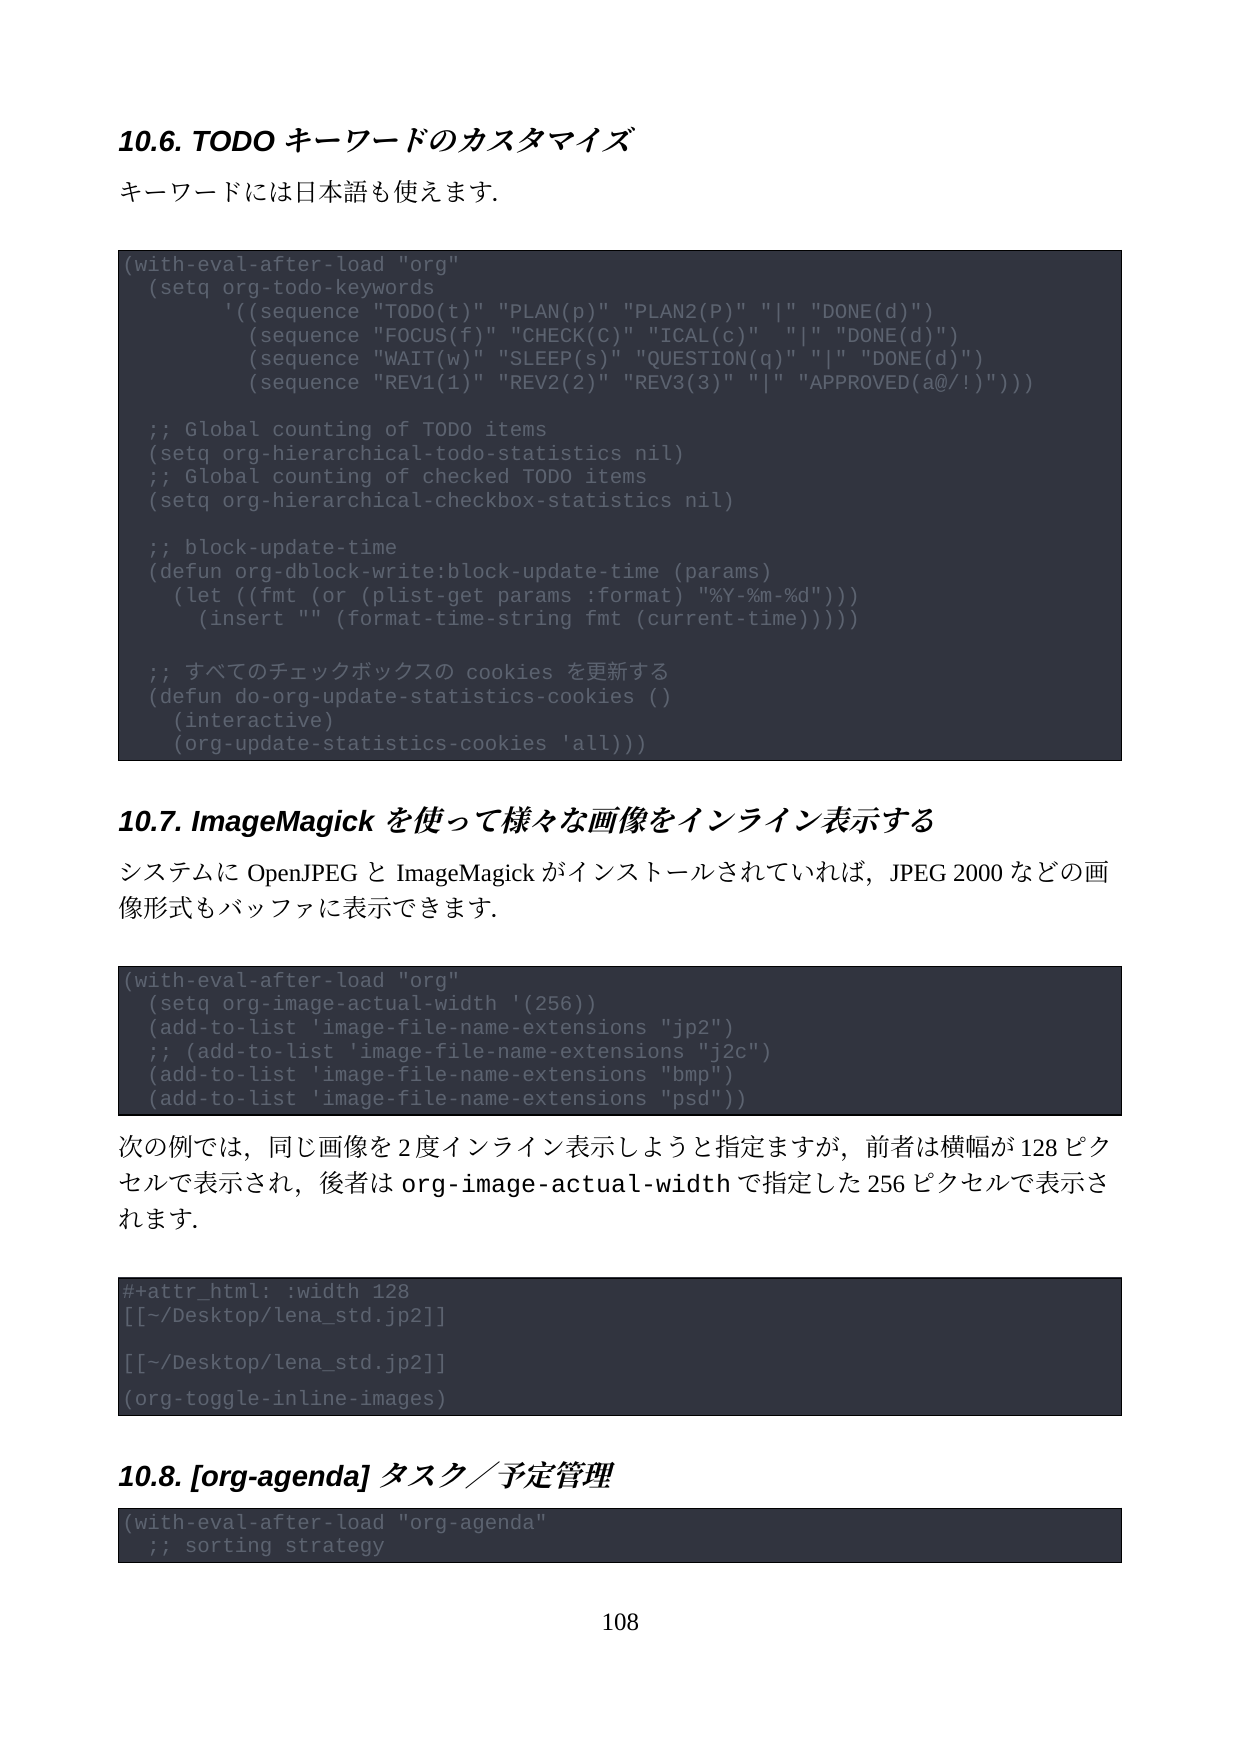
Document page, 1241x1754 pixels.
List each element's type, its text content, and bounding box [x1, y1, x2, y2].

text システムに OpenJPEG と ImageMagick がインストールされていれば，JPEG 2000 などの画像形式もバッファに表示できます． [118, 853, 1122, 953]
text (defun do-org-update-statistics-cookies () [119, 682, 1121, 706]
text (with-eval-after-load "org" [119, 251, 1121, 273]
text (insert "" (format-time-string fmt (current-time))))) [119, 604, 1121, 628]
text (org-update-statistics-cookies 'all))) [119, 729, 1121, 760]
text (add-to-list 'image-file-name-extensions "jp2") [119, 1013, 1121, 1037]
text [[~/Desktop/lena_std.jp2]] [119, 1348, 1121, 1376]
text (setq org-image-actual-width '(256)) [119, 989, 1121, 1013]
subtitle [org-agenda] タスク／予定管理 [118, 1453, 1122, 1495]
text ;; (add-to-list 'image-file-name-extensions "j2c") [119, 1037, 1121, 1060]
text (add-to-list 'image-file-name-extensions "bmp") [119, 1060, 1121, 1084]
text ;; すべてのチェックボックスの cookies を更新する [119, 652, 1121, 682]
text (add-to-list 'image-file-name-extensions "psd")) [119, 1084, 1121, 1114]
text ;; sorting strategy [119, 1531, 1121, 1562]
text ;; block-update-time [119, 533, 1121, 557]
text (sequence "WAIT(w)" "SLEEP(s)" "QUESTION(q)" "|" "DONE(d)") [119, 344, 1121, 368]
text 次の例では，同じ画像を2度インライン表示しようと指定ますが，前者は横幅が128ピクセルで表示され，後者は org-image-actual-width で指定した256ピクセルで表示されます． [118, 1128, 1122, 1265]
text キーワードには日本語も使えます． [118, 172, 1122, 237]
subtitle TODOキーワードのカスタマイズ [118, 118, 1122, 160]
subtitle ImageMagick を使って様々な画像をインライン表示する [118, 798, 1122, 840]
text (setq org-hierarchical-todo-statistics nil) [119, 439, 1121, 462]
text #+attr_html: :width 128 [119, 1279, 1121, 1301]
text [[~/Desktop/lena_std.jp2]] [119, 1301, 1121, 1325]
text (org-toggle-inline-images) [119, 1384, 1121, 1415]
text (with-eval-after-load "org-agenda" [119, 1509, 1121, 1531]
text ;; Global counting of checked TODO items [119, 462, 1121, 486]
text (sequence "REV1(1)" "REV2(2)" "REV3(3)" "|" "APPROVED(a@/!)"))) [119, 368, 1121, 392]
text (setq org-hierarchical-checkbox-statistics nil) [119, 486, 1121, 510]
text (setq org-todo-keywords [119, 273, 1121, 297]
text '((sequence "TODO(t)" "PLAN(p)" "PLAN2(P)" "|" "DONE(d)") [119, 297, 1121, 321]
text (sequence "FOCUS(f)" "CHECK(C)" "ICAL(c)" "|" "DONE(d)") [119, 321, 1121, 344]
text (with-eval-after-load "org" [119, 967, 1121, 989]
text (interactive) [119, 706, 1121, 729]
text ;; Global counting of TODO items [119, 415, 1121, 439]
text (defun org-dblock-write:block-update-time (params) [119, 557, 1121, 581]
text (let ((fmt (or (plist-get params :format) "%Y-%m-%d"))) [119, 581, 1121, 604]
